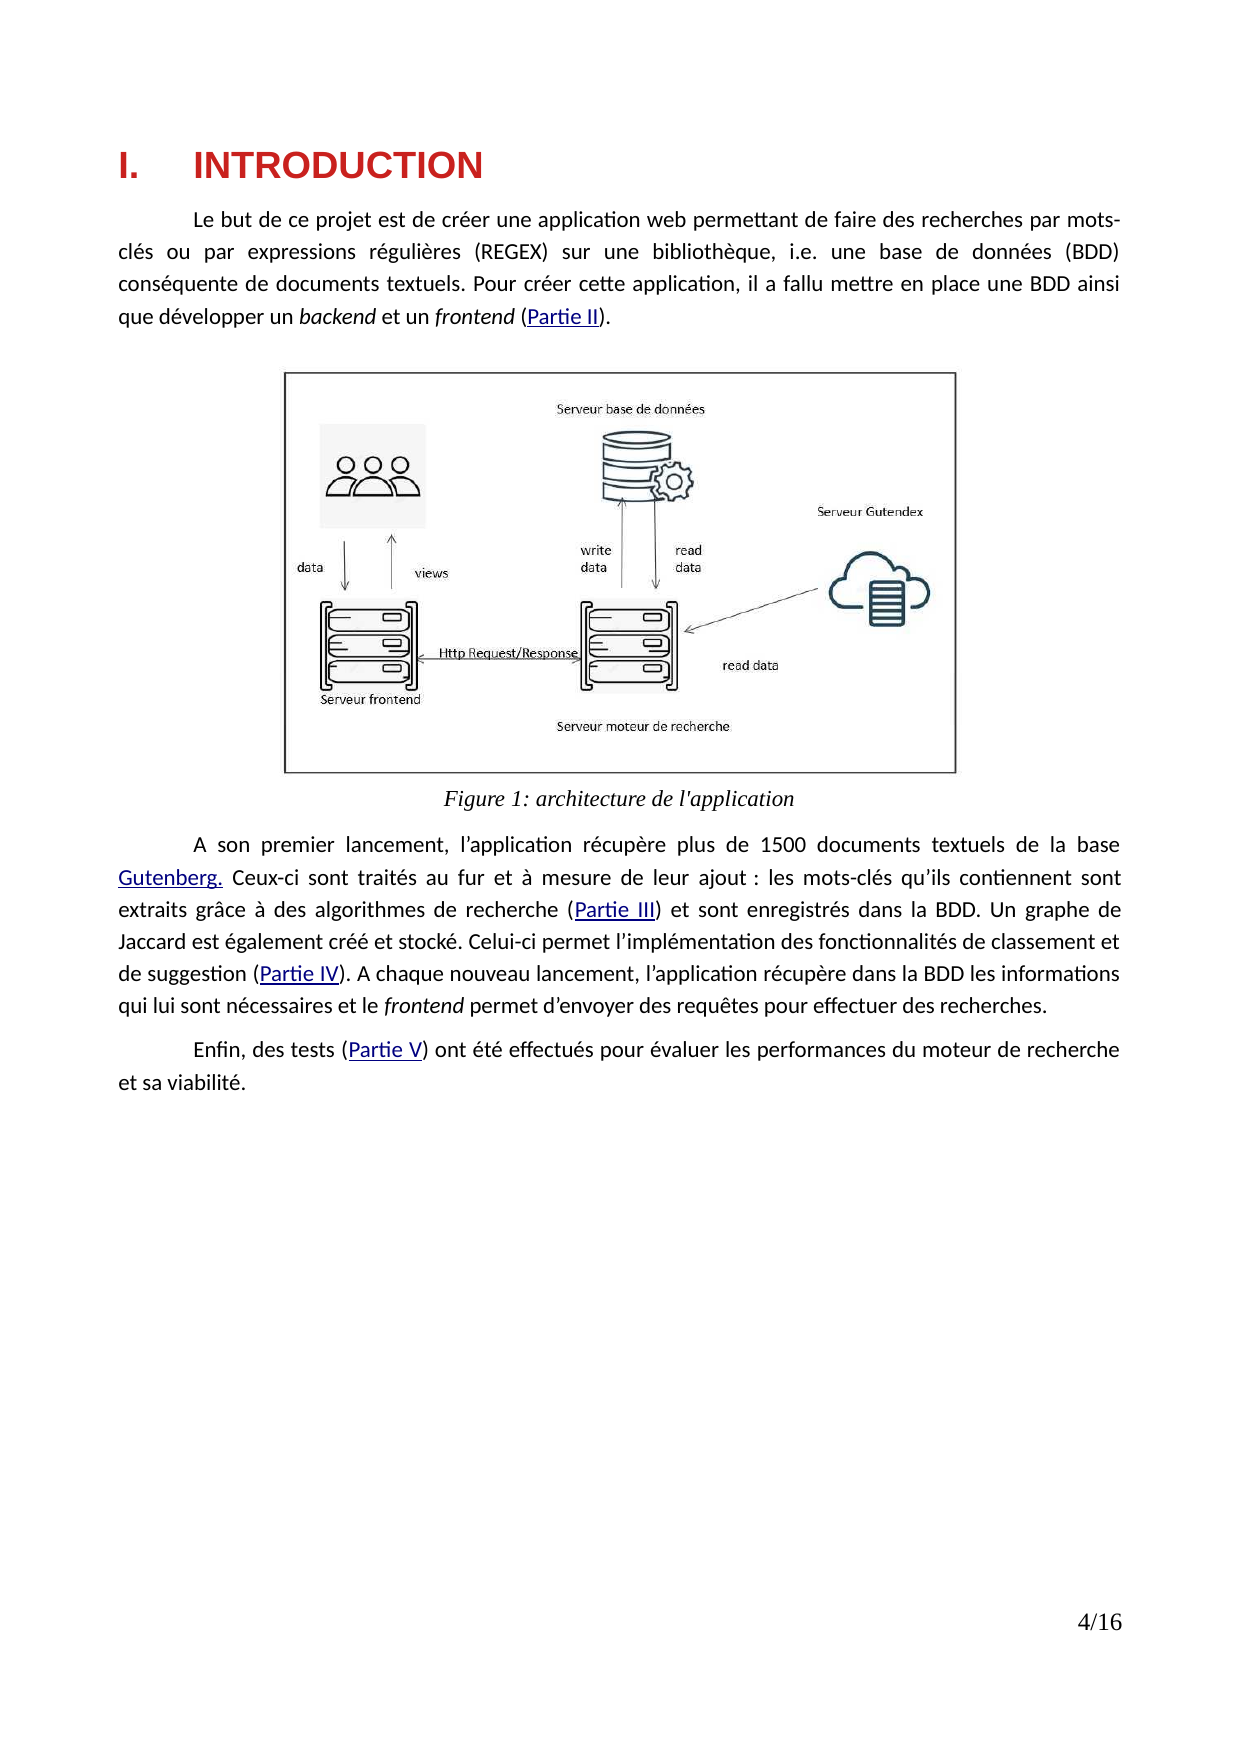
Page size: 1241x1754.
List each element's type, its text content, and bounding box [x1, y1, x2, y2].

text Le but de ce projet est de créer une application web permettant de faire des recherches par mots-clés ou par expressions régulières (REGEX) sur une bibliothèque, i.e. une base de données (BDD) conséquente de documents textuels. Pour créer cette application, il a fallu mettre en place une BDD ainsi que développer un backend et un frontend (Partie II). [118, 205, 1122, 330]
text Enfin, des tests (Partie V) ont été effectués pour évaluer les performances du moteur de recherche et sa viabilité. [118, 1036, 1122, 1096]
text Figure 1: architecture de l'application [265, 786, 975, 812]
picture [265, 357, 975, 786]
subtitle INTRODUCTION [118, 143, 1122, 187]
text A son premier lancement, l’application récupère plus de 1500 documents textuels de la base Gutenberg. Ceux-ci sont traités au fur et à mesure de leur ajout : les mots-clés qu’ils contiennent sont extraits grâce à des algorithmes de recherche (Partie III) et sont enregistrés dans la BDD. Un graphe de Jaccard est également créé et stocké. Celui-ci permet l’implémentation des fonctionnalités de classement et de suggestion (Partie IV). A chaque nouveau lancement, l’application récupère dans la BDD les informations qui lui sont nécessaires et le frontend permet d’envoyer des requêtes pour effectuer des recherches. [118, 831, 1122, 1019]
